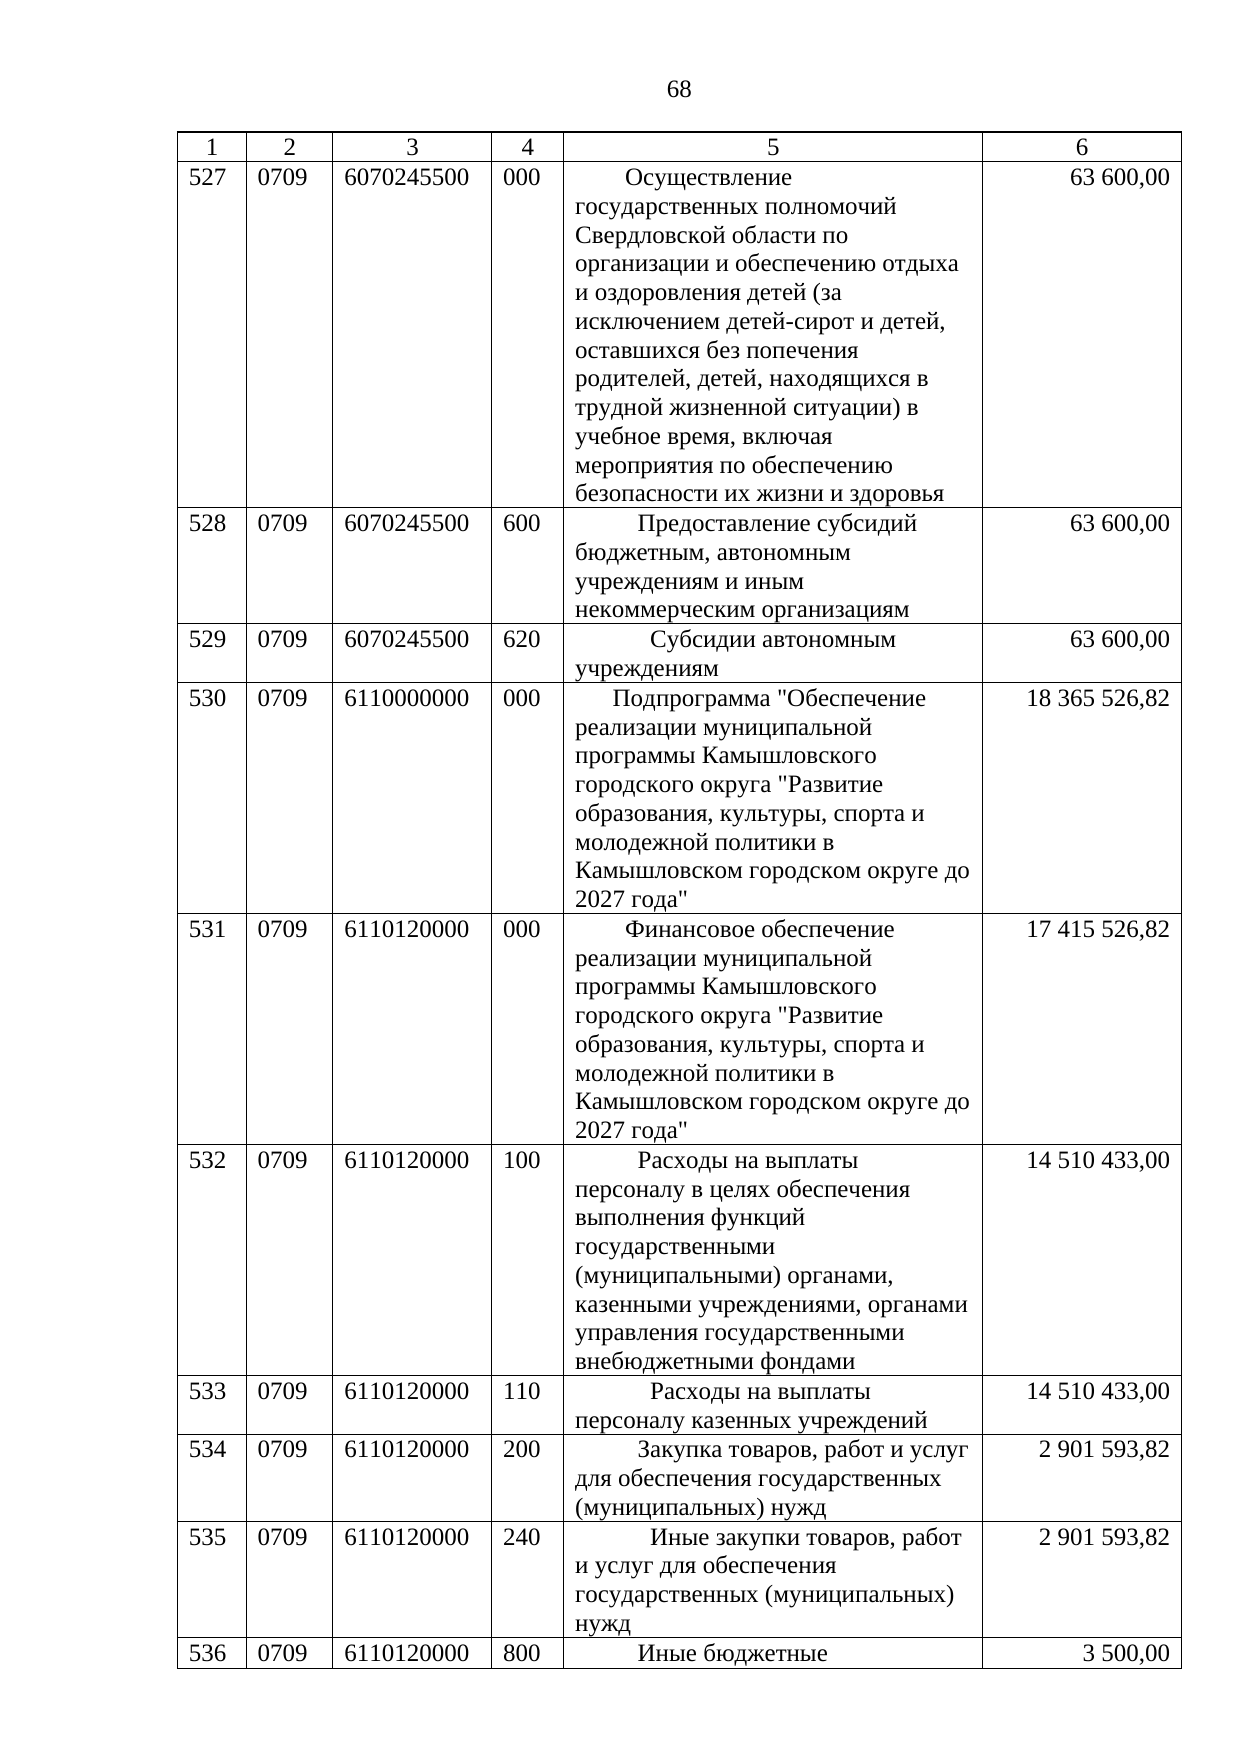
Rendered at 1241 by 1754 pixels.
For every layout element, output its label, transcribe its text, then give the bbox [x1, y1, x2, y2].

table_cell 2 901 593,82 [983, 1435, 1181, 1521]
table_cell 533 [178, 1376, 246, 1433]
table_cell 0709 [247, 162, 332, 507]
table_cell Предоставление субсидий бюджетным, автономным учреждениям и иным некоммерческим организациям [564, 508, 982, 623]
table_cell 17 415 526,82 [983, 914, 1181, 1144]
table_cell 63 600,00 [983, 508, 1181, 623]
table_cell Иные бюджетные [564, 1638, 982, 1668]
table_cell 6110120000 [333, 1522, 491, 1637]
table_cell 63 600,00 [983, 624, 1181, 682]
table_header 6 [983, 133, 1181, 161]
table_cell 18 365 526,82 [983, 683, 1181, 913]
table_cell 6070245500 [333, 508, 491, 623]
table_cell 535 [178, 1522, 246, 1637]
table_cell 14 510 433,00 [983, 1145, 1181, 1375]
table_cell 527 [178, 162, 246, 507]
table_cell 200 [492, 1435, 563, 1521]
table_cell 0709 [247, 1145, 332, 1375]
table_cell 6070245500 [333, 624, 491, 682]
table_cell 2 901 593,82 [983, 1522, 1181, 1637]
table_cell Расходы на выплаты персоналу казенных учреждений [564, 1376, 982, 1433]
table_cell 0709 [247, 683, 332, 913]
table_cell 529 [178, 624, 246, 682]
table_cell 14 510 433,00 [983, 1376, 1181, 1433]
table_cell 240 [492, 1522, 563, 1637]
table_cell 6110120000 [333, 1376, 491, 1433]
table_header 3 [333, 133, 491, 161]
table_cell 6110120000 [333, 1435, 491, 1521]
table_cell 0709 [247, 1522, 332, 1637]
table_header 1 [178, 133, 246, 161]
table_header 4 [492, 133, 563, 161]
table_cell 528 [178, 508, 246, 623]
table_cell 100 [492, 1145, 563, 1375]
table_cell 532 [178, 1145, 246, 1375]
table_cell 620 [492, 624, 563, 682]
table_cell 000 [492, 914, 563, 1144]
table_cell 534 [178, 1435, 246, 1521]
table_cell Осуществление государственных полномочий Свердловской области по организации и обеспечению отдыха и оздоровления детей (за исключением детей-сирот и детей, оставшихся без попечения родителей, детей, находящихся в трудной жизненной ситуации) в учебное время, включая мероприятия по обеспечению безопасности их жизни и здоровья [564, 162, 982, 507]
table_cell 6110000000 [333, 683, 491, 913]
table_cell Подпрограмма "Обеспечение реализации муниципальной программы Камышловского городского округа "Развитие образования, культуры, спорта и молодежной политики в Камышловском городском округе до 2027 года" [564, 683, 982, 913]
table_cell Расходы на выплаты персоналу в целях обеспечения выполнения функций государственными (муниципальными) органами, казенными учреждениями, органами управления государственными внебюджетными фондами [564, 1145, 982, 1375]
table_cell 600 [492, 508, 563, 623]
table_cell 000 [492, 683, 563, 913]
table_cell 536 [178, 1638, 246, 1668]
table_cell 0709 [247, 1376, 332, 1433]
table_cell 000 [492, 162, 563, 507]
table_cell 6110120000 [333, 914, 491, 1144]
table_cell Финансовое обеспечение реализации муниципальной программы Камышловского городского округа "Развитие образования, культуры, спорта и молодежной политики в Камышловском городском округе до 2027 года" [564, 914, 982, 1144]
table_header 5 [564, 133, 982, 161]
table_header 2 [247, 133, 332, 161]
table_cell 3 500,00 [983, 1638, 1181, 1668]
table_cell Иные закупки товаров, работ и услуг для обеспечения государственных (муниципальных) нужд [564, 1522, 982, 1637]
table_cell 531 [178, 914, 246, 1144]
table_cell 800 [492, 1638, 563, 1668]
table_cell 0709 [247, 508, 332, 623]
table_cell 0709 [247, 624, 332, 682]
table_cell 6110120000 [333, 1638, 491, 1668]
table_cell Субсидии автономным учреждениям [564, 624, 982, 682]
table_cell 0709 [247, 1638, 332, 1668]
table_cell 6110120000 [333, 1145, 491, 1375]
table_cell 0709 [247, 1435, 332, 1521]
table_cell 63 600,00 [983, 162, 1181, 507]
table_cell 530 [178, 683, 246, 913]
table_cell 6070245500 [333, 162, 491, 507]
table_cell Закупка товаров, работ и услуг для обеспечения государственных (муниципальных) нужд [564, 1435, 982, 1521]
table_cell 0709 [247, 914, 332, 1144]
table_cell 110 [492, 1376, 563, 1433]
